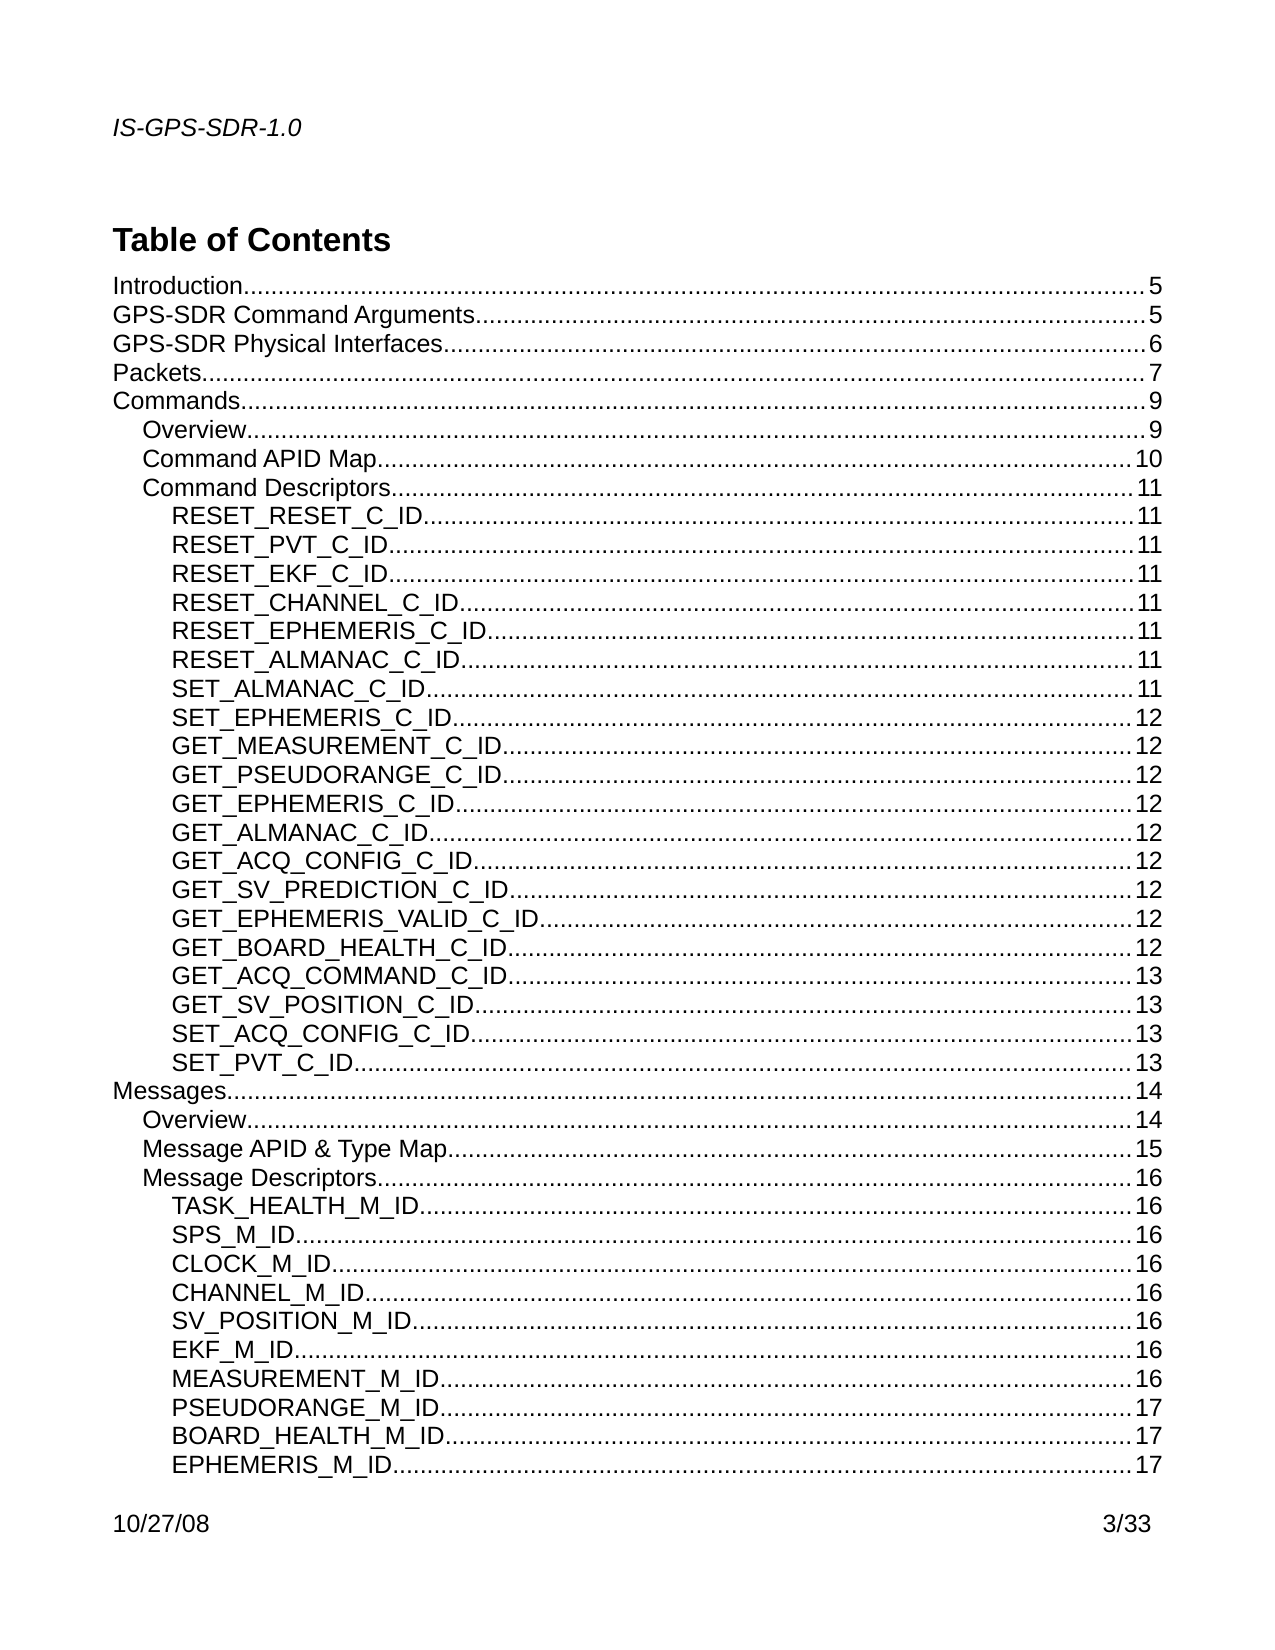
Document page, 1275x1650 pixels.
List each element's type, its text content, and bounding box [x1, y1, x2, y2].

text Packets 7 [112, 357, 1162, 386]
text BOARD_HEALTH_M_ID 17 [171, 1421, 1162, 1450]
text SET_ACQ_CONFIG_C_ID 13 [171, 1019, 1162, 1047]
text GET_SV_PREDICTION_C_ID 12 [171, 875, 1162, 904]
text GET_ACQ_CONFIG_C_ID 12 [171, 846, 1162, 875]
text GET_MEASUREMENT_C_ID 12 [171, 731, 1162, 760]
text SET_EPHEMERIS_C_ID 12 [171, 702, 1162, 731]
text GPS-SDR Physical Interfaces 6 [112, 329, 1162, 357]
text RESET_PVT_C_ID 11 [171, 530, 1162, 559]
text Overview 9 [142, 415, 1162, 444]
text CLOCK_M_ID 16 [171, 1249, 1162, 1277]
text GET_ALMANAC_C_ID 12 [171, 817, 1162, 846]
text GET_SV_POSITION_C_ID 13 [171, 990, 1162, 1019]
text Overview 14 [142, 1105, 1162, 1134]
text Command Descriptors 11 [142, 472, 1162, 501]
text RESET_ALMANAC_C_ID 11 [171, 645, 1162, 674]
text MEASUREMENT_M_ID 16 [171, 1364, 1162, 1392]
text GET_ACQ_COMMAND_C_ID 13 [171, 961, 1162, 990]
text Command APID Map 10 [142, 444, 1162, 472]
text Commands 9 [112, 386, 1162, 415]
text EKF_M_ID 16 [171, 1335, 1162, 1364]
text Introduction 5 [112, 271, 1162, 300]
text Messages 14 [112, 1076, 1162, 1105]
text GET_EPHEMERIS_VALID_C_ID 12 [171, 904, 1162, 932]
text GPS-SDR Command Arguments 5 [112, 300, 1162, 329]
text GET_PSEUDORANGE_C_ID 12 [171, 760, 1162, 789]
text CHANNEL_M_ID 16 [171, 1277, 1162, 1306]
text RESET_CHANNEL_C_ID 11 [171, 587, 1162, 616]
text Message Descriptors 16 [142, 1162, 1162, 1191]
text SET_ALMANAC_C_ID 11 [171, 674, 1162, 702]
text GET_EPHEMERIS_C_ID 12 [171, 789, 1162, 817]
text RESET_EPHEMERIS_C_ID 11 [171, 616, 1162, 645]
text RESET_EKF_C_ID 11 [171, 559, 1162, 587]
text GET_BOARD_HEALTH_C_ID 12 [171, 932, 1162, 961]
text TASK_HEALTH_M_ID 16 [171, 1191, 1162, 1220]
subtitle Table of Contents [112, 220, 1162, 259]
text SPS_M_ID 16 [171, 1220, 1162, 1249]
text RESET_RESET_C_ID 11 [171, 501, 1162, 530]
text PSEUDORANGE_M_ID 17 [171, 1392, 1162, 1421]
text SV_POSITION_M_ID 16 [171, 1306, 1162, 1335]
text Message APID & Type Map 15 [142, 1134, 1162, 1162]
text SET_PVT_C_ID 13 [171, 1047, 1162, 1076]
text EPHEMERIS_M_ID 17 [171, 1450, 1162, 1479]
